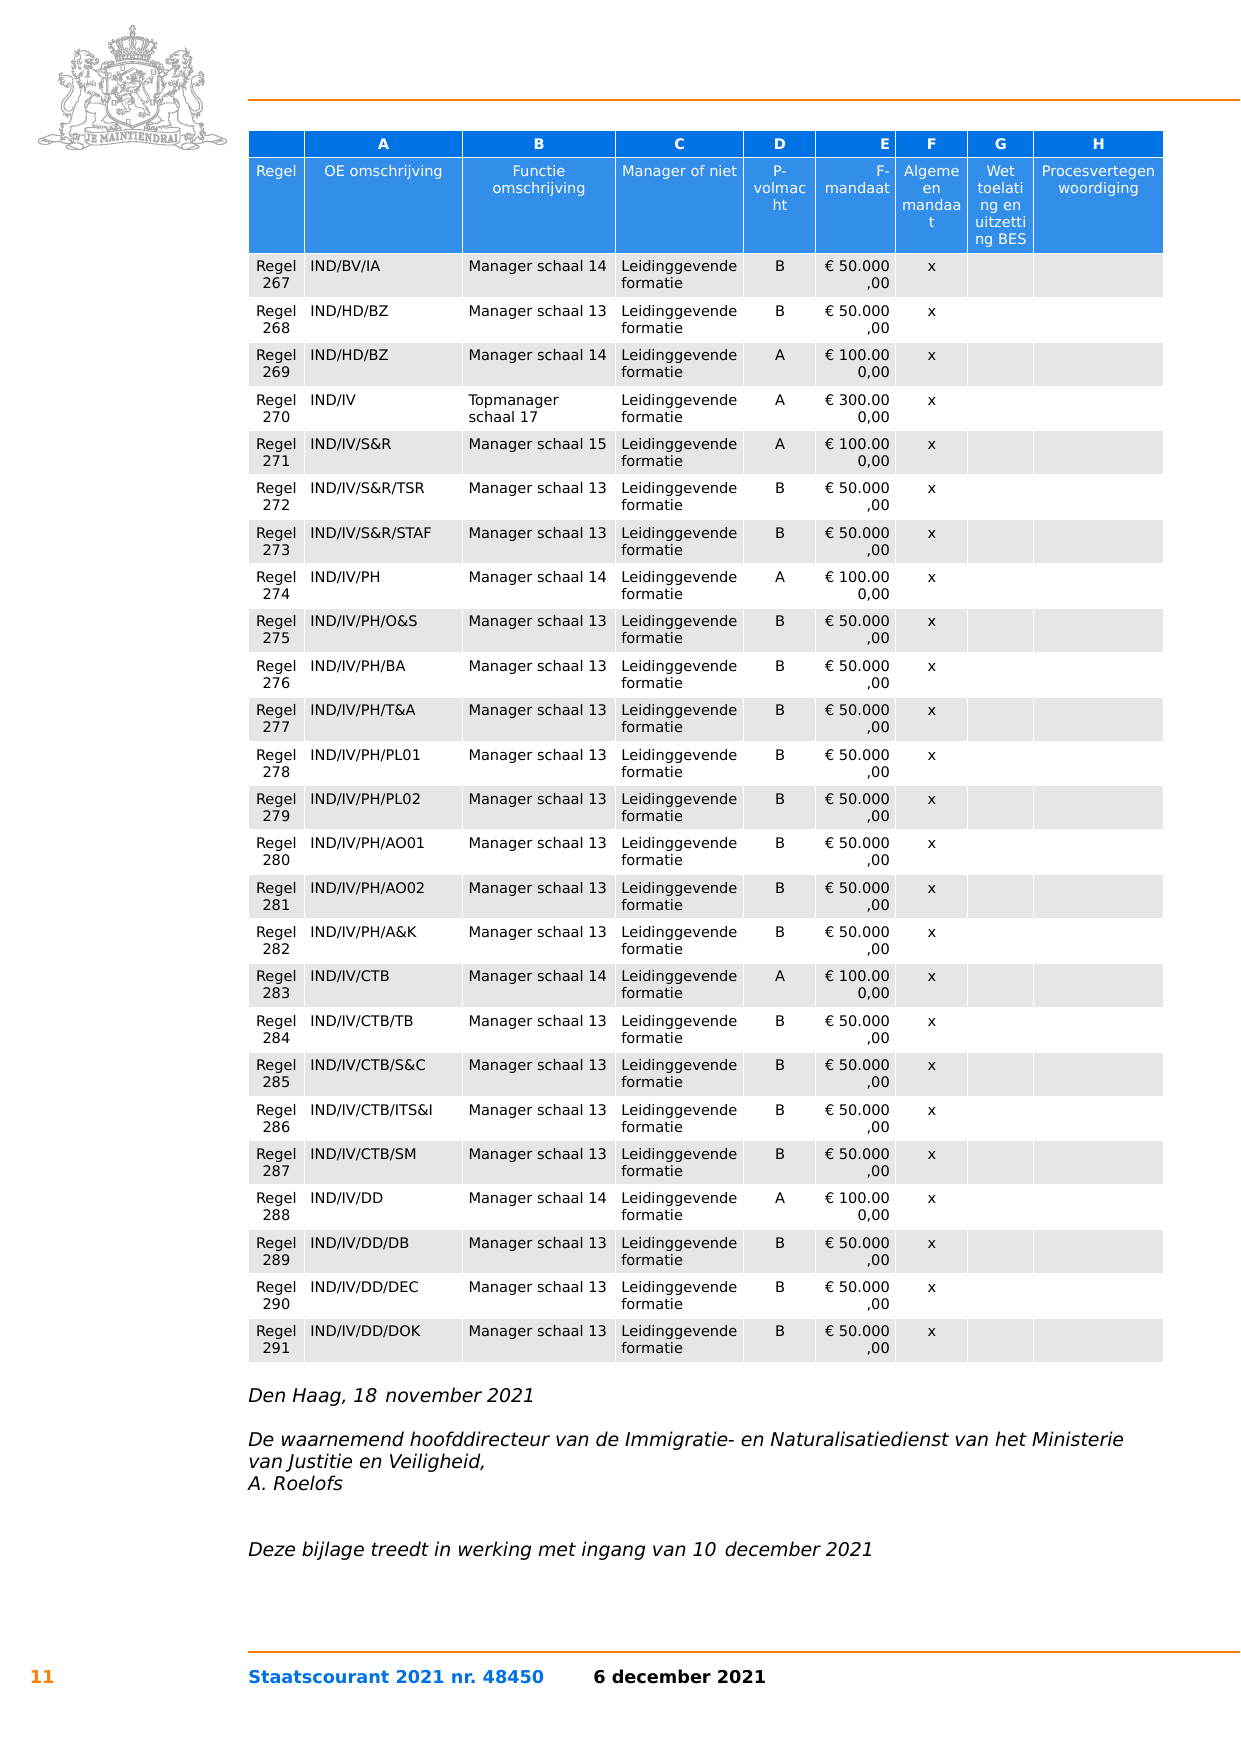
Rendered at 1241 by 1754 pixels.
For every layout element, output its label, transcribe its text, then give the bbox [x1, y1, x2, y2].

table_cell [968, 1141, 1033, 1184]
table_cell B [744, 875, 815, 918]
table_cell B [744, 520, 815, 563]
table_cell [1034, 919, 1163, 963]
table_cell OE omschrijving [305, 158, 462, 253]
table_cell € 50.000,00 [816, 653, 895, 696]
table_header H [1034, 131, 1163, 157]
table_cell Manager schaal 14 [463, 343, 615, 386]
table_cell [1034, 298, 1163, 341]
table_cell Leidinggevende formatie [616, 431, 743, 474]
table_cell IND/HD/BZ [305, 298, 462, 341]
table_cell IND/IV/CTB/SM [305, 1141, 462, 1184]
table_cell IND/IV/S&R/STAF [305, 520, 462, 563]
table_cell [1034, 520, 1163, 563]
table_cell IND/IV/CTB/TB [305, 1008, 462, 1051]
table_cell Regel 273 [249, 520, 304, 563]
table_cell Manager of niet [616, 158, 743, 253]
table_cell [1034, 742, 1163, 785]
table_cell F-mandaat [816, 158, 895, 253]
table_cell Manager schaal 13 [463, 653, 615, 696]
table_cell x [896, 919, 967, 963]
table_cell x [896, 1274, 967, 1318]
table_cell A [744, 964, 815, 1007]
table_cell [968, 1053, 1033, 1096]
table_cell B [744, 742, 815, 785]
table_cell Leidinggevende formatie [616, 609, 743, 652]
table_cell x [896, 387, 967, 430]
table_cell B [744, 1319, 815, 1362]
table_cell Leidinggevende formatie [616, 875, 743, 918]
table_cell x [896, 564, 967, 608]
table_cell Manager schaal 13 [463, 1097, 615, 1140]
table_cell [1034, 343, 1163, 386]
table_cell Manager schaal 13 [463, 1274, 615, 1318]
table_cell B [744, 609, 815, 652]
table_cell [968, 742, 1033, 785]
table_cell IND/IV [305, 387, 462, 430]
table_cell IND/IV/S&R [305, 431, 462, 474]
table_cell IND/IV/CTB/S&C [305, 1053, 462, 1096]
table_cell Leidinggevende formatie [616, 476, 743, 519]
table_cell [1034, 698, 1163, 741]
text De waarnemend hoofddirecteur van de Immigratie- en Naturalisatiedienst van het Ministerie van Justitie en Veiligheid, A. Roelofs [248, 1429, 1163, 1495]
table_cell Manager schaal 14 [463, 964, 615, 1007]
table_cell x [896, 964, 967, 1007]
table_cell € 50.000,00 [816, 1097, 895, 1140]
table_cell € 50.000,00 [816, 520, 895, 563]
table_cell Regel 275 [249, 609, 304, 652]
table_cell IND/IV/PH/PL02 [305, 786, 462, 829]
table_header E [816, 131, 895, 157]
table_cell [1034, 1319, 1163, 1362]
table_cell Leidinggevende formatie [616, 964, 743, 1007]
table_cell Leidinggevende formatie [616, 698, 743, 741]
table_cell Manager schaal 13 [463, 476, 615, 519]
table_cell B [744, 476, 815, 519]
table_cell [1034, 609, 1163, 652]
table_cell IND/IV/PH/A&K [305, 919, 462, 963]
table_cell IND/IV/DD/DEC [305, 1274, 462, 1318]
table_cell [968, 698, 1033, 741]
table_cell Regel 268 [249, 298, 304, 341]
table_cell x [896, 431, 967, 474]
table_cell IND/IV/S&R/TSR [305, 476, 462, 519]
table_cell € 50.000,00 [816, 742, 895, 785]
table_cell [968, 298, 1033, 341]
table_cell x [896, 1319, 967, 1362]
table_cell Regel 274 [249, 564, 304, 608]
table_cell [1034, 1186, 1163, 1229]
table_cell [1034, 431, 1163, 474]
table_cell Leidinggevende formatie [616, 831, 743, 874]
table_cell Regel 284 [249, 1008, 304, 1051]
table_cell [1034, 254, 1163, 297]
table_cell Manager schaal 13 [463, 1053, 615, 1096]
table_cell Leidinggevende formatie [616, 564, 743, 608]
table_cell [968, 831, 1033, 874]
table_cell Regel 285 [249, 1053, 304, 1096]
table_cell Regel 280 [249, 831, 304, 874]
table_cell IND/IV/DD/DB [305, 1230, 462, 1273]
table_cell Manager schaal 13 [463, 875, 615, 918]
table_cell Topmanager schaal 17 [463, 387, 615, 430]
table_cell Manager schaal 13 [463, 742, 615, 785]
table_cell Leidinggevende formatie [616, 653, 743, 696]
table_cell [1034, 786, 1163, 829]
table_cell [968, 786, 1033, 829]
table_cell Regel 278 [249, 742, 304, 785]
table_cell Regel 288 [249, 1186, 304, 1229]
table_cell [1034, 1053, 1163, 1096]
table_cell Regel 267 [249, 254, 304, 297]
table_cell Regel 282 [249, 919, 304, 963]
table_cell Regel 281 [249, 875, 304, 918]
table_cell € 50.000,00 [816, 698, 895, 741]
table_cell Wet toelating en uitzetting BES [968, 158, 1033, 253]
table_cell x [896, 875, 967, 918]
table_cell Manager schaal 14 [463, 1186, 615, 1229]
table_cell Manager schaal 14 [463, 564, 615, 608]
table_header F [896, 131, 967, 157]
table_cell [1034, 1097, 1163, 1140]
table_cell x [896, 476, 967, 519]
table_cell [1034, 831, 1163, 874]
table_cell IND/IV/PH [305, 564, 462, 608]
table_cell [1034, 1008, 1163, 1051]
table_cell Procesvertegenwoordiging [1034, 158, 1163, 253]
table_cell x [896, 742, 967, 785]
table_cell Manager schaal 15 [463, 431, 615, 474]
table_cell Leidinggevende formatie [616, 742, 743, 785]
table_cell IND/HD/BZ [305, 343, 462, 386]
table_cell x [896, 698, 967, 741]
table_cell B [744, 919, 815, 963]
table_cell A [744, 343, 815, 386]
table_cell € 50.000,00 [816, 298, 895, 341]
table_cell Regel [249, 158, 304, 253]
table_cell [968, 875, 1033, 918]
table_cell [968, 1274, 1033, 1318]
table_cell B [744, 298, 815, 341]
table_cell € 100.000,00 [816, 564, 895, 608]
table_cell [1034, 1230, 1163, 1273]
table_cell € 50.000,00 [816, 476, 895, 519]
table_cell B [744, 1008, 815, 1051]
table_cell Regel 276 [249, 653, 304, 696]
table_cell Leidinggevende formatie [616, 387, 743, 430]
table_cell IND/IV/PH/AO01 [305, 831, 462, 874]
table_cell Manager schaal 13 [463, 1230, 615, 1273]
table_cell Manager schaal 13 [463, 1141, 615, 1184]
table_cell € 50.000,00 [816, 1053, 895, 1096]
table_cell Leidinggevende formatie [616, 1141, 743, 1184]
table_cell IND/IV/DD [305, 1186, 462, 1229]
table_cell B [744, 1274, 815, 1318]
table_cell € 50.000,00 [816, 875, 895, 918]
table_cell B [744, 786, 815, 829]
table_cell € 50.000,00 [816, 786, 895, 829]
table_cell x [896, 520, 967, 563]
table_cell Manager schaal 13 [463, 520, 615, 563]
table_cell Regel 290 [249, 1274, 304, 1318]
table_cell € 100.000,00 [816, 431, 895, 474]
table_cell [1034, 875, 1163, 918]
table_cell Leidinggevende formatie [616, 1008, 743, 1051]
table_cell Regel 272 [249, 476, 304, 519]
picture [38, 25, 227, 150]
table_cell Regel 283 [249, 964, 304, 1007]
table_cell P-volmacht [744, 158, 815, 253]
table_cell Regel 270 [249, 387, 304, 430]
table_cell [968, 1186, 1033, 1229]
table_cell Regel 291 [249, 1319, 304, 1362]
table_cell [968, 431, 1033, 474]
table_cell Regel 279 [249, 786, 304, 829]
text Deze bijlage treedt in werking met ingang van 10 december 2021 [248, 1517, 1163, 1582]
table_cell x [896, 609, 967, 652]
table_cell € 300.000,00 [816, 387, 895, 430]
table_header G [968, 131, 1033, 157]
table_cell [1034, 476, 1163, 519]
table_cell IND/IV/PH/O&S [305, 609, 462, 652]
table_cell [968, 1097, 1033, 1140]
table_cell Regel 269 [249, 343, 304, 386]
table_header B [463, 131, 615, 157]
table_header A [305, 131, 462, 157]
table_cell Manager schaal 13 [463, 831, 615, 874]
table_cell € 50.000,00 [816, 831, 895, 874]
table_cell Leidinggevende formatie [616, 919, 743, 963]
table_cell Manager schaal 13 [463, 698, 615, 741]
table_cell Functie omschrijving [463, 158, 615, 253]
table_cell B [744, 698, 815, 741]
table_cell [968, 919, 1033, 963]
table_cell [1034, 1274, 1163, 1318]
table_cell Manager schaal 13 [463, 298, 615, 341]
table_cell € 100.000,00 [816, 964, 895, 1007]
table_cell [1034, 1141, 1163, 1184]
table_cell € 50.000,00 [816, 1274, 895, 1318]
table_cell IND/IV/CTB/ITS&I [305, 1097, 462, 1140]
table_cell B [744, 1230, 815, 1273]
table_cell Algemeen mandaat [896, 158, 967, 253]
table_cell [968, 520, 1033, 563]
table_cell Leidinggevende formatie [616, 1319, 743, 1362]
table_cell A [744, 431, 815, 474]
table_cell B [744, 1141, 815, 1184]
table_cell € 100.000,00 [816, 1186, 895, 1229]
table_cell IND/IV/PH/AO02 [305, 875, 462, 918]
table_cell IND/IV/PH/T&A [305, 698, 462, 741]
table_cell B [744, 653, 815, 696]
table_cell [968, 476, 1033, 519]
table_cell Leidinggevende formatie [616, 786, 743, 829]
table_cell Leidinggevende formatie [616, 343, 743, 386]
table_cell x [896, 298, 967, 341]
table_cell x [896, 786, 967, 829]
table_cell Leidinggevende formatie [616, 1230, 743, 1273]
table_cell € 100.000,00 [816, 343, 895, 386]
table_cell Manager schaal 14 [463, 254, 615, 297]
table_cell B [744, 1053, 815, 1096]
table_cell [968, 254, 1033, 297]
table_cell Leidinggevende formatie [616, 1186, 743, 1229]
table_cell Regel 287 [249, 1141, 304, 1184]
table_cell x [896, 1230, 967, 1273]
table_cell x [896, 1186, 967, 1229]
table_cell € 50.000,00 [816, 1230, 895, 1273]
table_cell € 50.000,00 [816, 919, 895, 963]
table_cell x [896, 1141, 967, 1184]
table_cell [1034, 964, 1163, 1007]
table_cell [968, 609, 1033, 652]
table_cell x [896, 254, 967, 297]
table_cell x [896, 1097, 967, 1140]
table_cell x [896, 1008, 967, 1051]
table_cell [968, 1230, 1033, 1273]
table_cell Manager schaal 13 [463, 1319, 615, 1362]
table_cell Regel 271 [249, 431, 304, 474]
table_cell A [744, 1186, 815, 1229]
table_header [249, 131, 304, 157]
table_cell IND/IV/DD/DOK [305, 1319, 462, 1362]
table_cell [968, 564, 1033, 608]
table_cell B [744, 1097, 815, 1140]
table_cell IND/IV/CTB [305, 964, 462, 1007]
table_cell A [744, 387, 815, 430]
table_cell € 50.000,00 [816, 1008, 895, 1051]
table_cell € 50.000,00 [816, 1319, 895, 1362]
table_cell x [896, 343, 967, 386]
table_cell Regel 286 [249, 1097, 304, 1140]
table_cell B [744, 254, 815, 297]
table_cell Leidinggevende formatie [616, 1274, 743, 1318]
table_cell Leidinggevende formatie [616, 254, 743, 297]
table_cell A [744, 564, 815, 608]
table_cell [968, 343, 1033, 386]
table_cell [968, 387, 1033, 430]
table_cell [1034, 653, 1163, 696]
text Den Haag, 18 november 2021 [248, 1385, 1163, 1407]
table_header D [744, 131, 815, 157]
table_cell IND/BV/IA [305, 254, 462, 297]
table_cell Manager schaal 13 [463, 609, 615, 652]
table_cell Leidinggevende formatie [616, 1097, 743, 1140]
table_cell Regel 289 [249, 1230, 304, 1273]
table_cell [968, 964, 1033, 1007]
table_cell [968, 653, 1033, 696]
table_cell B [744, 831, 815, 874]
table_cell [1034, 387, 1163, 430]
table_cell Leidinggevende formatie [616, 298, 743, 341]
table_cell Manager schaal 13 [463, 786, 615, 829]
table_cell € 50.000,00 [816, 1141, 895, 1184]
table_cell [968, 1008, 1033, 1051]
table_header C [616, 131, 743, 157]
table_cell Leidinggevende formatie [616, 1053, 743, 1096]
table_cell Leidinggevende formatie [616, 520, 743, 563]
table_cell Manager schaal 13 [463, 919, 615, 963]
table_cell Regel 277 [249, 698, 304, 741]
table_cell Manager schaal 13 [463, 1008, 615, 1051]
table_cell x [896, 1053, 967, 1096]
table_cell € 50.000,00 [816, 254, 895, 297]
table_cell [1034, 564, 1163, 608]
table_cell IND/IV/PH/PL01 [305, 742, 462, 785]
table_cell x [896, 653, 967, 696]
table_cell IND/IV/PH/BA [305, 653, 462, 696]
table_cell € 50.000,00 [816, 609, 895, 652]
table_cell x [896, 831, 967, 874]
table_cell [968, 1319, 1033, 1362]
